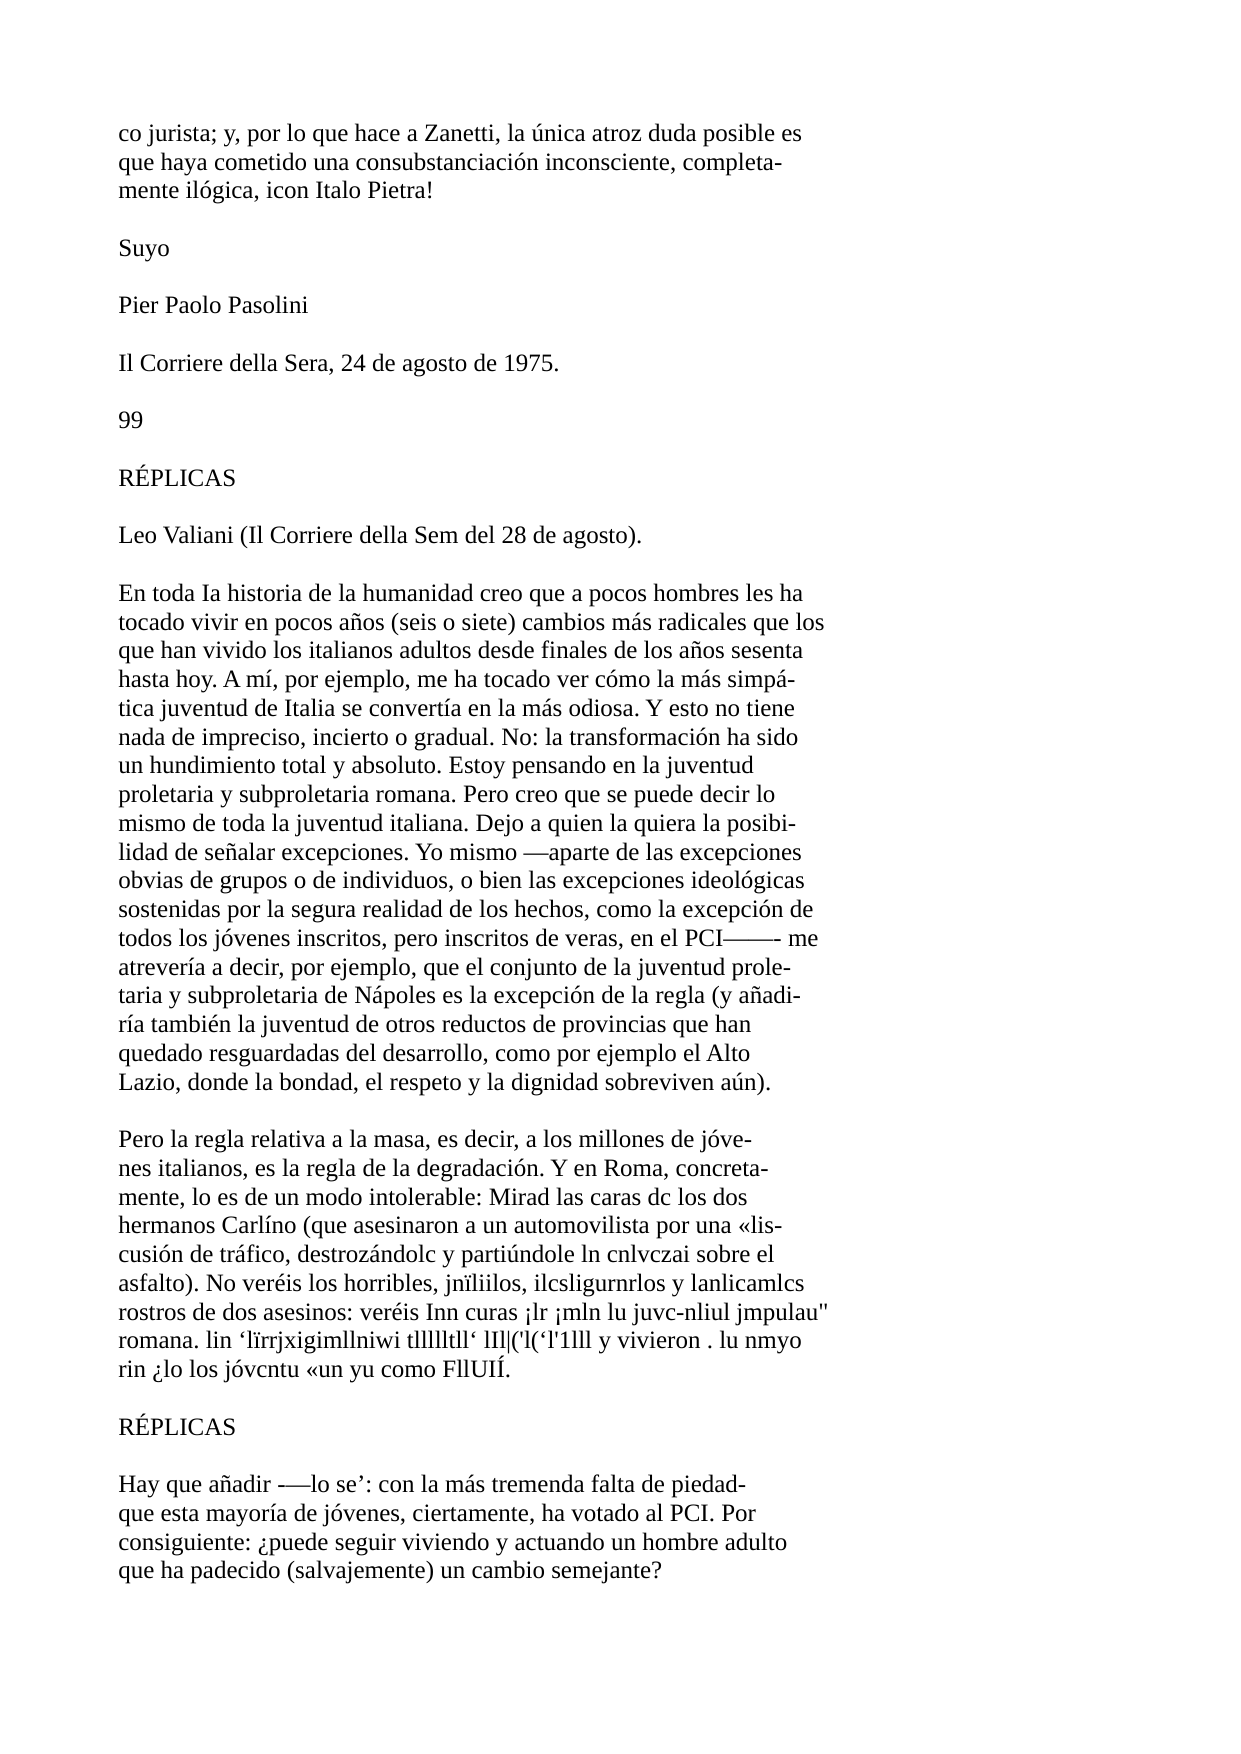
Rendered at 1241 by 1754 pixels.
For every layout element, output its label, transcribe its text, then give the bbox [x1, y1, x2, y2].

text co jurista; y, por lo que hace a Zanetti, la única atroz duda posible es [118, 118, 1122, 147]
text hermanos Carlíno (que asesinaron a un automovilista por una «lis- [118, 1211, 1122, 1239]
text RÉPLICAS [118, 463, 1122, 492]
text En toda Ia historia de la humanidad creo que a pocos hombres les ha [118, 578, 1122, 607]
text rostros de dos asesinos: veréis Inn curas ¡lr ¡mln lu juvc-nliul jmpulau" [118, 1297, 1122, 1326]
text nada de impreciso, incierto o gradual. No: la transformación ha sido [118, 722, 1122, 751]
text Pero la regla relativa a la masa, es decir, a los millones de jóve- [118, 1124, 1122, 1153]
text mismo de toda la juventud italiana. Dejo a quien la quiera la posibi- [118, 808, 1122, 837]
text mente ilógica, icon Italo Pietra! [118, 176, 1122, 204]
text cusión de tráfico, destrozándolc y partiúndole ln cnlvczai sobre el [118, 1239, 1122, 1268]
text que haya cometido una consubstanciación inconsciente, completa- [118, 147, 1122, 176]
text 99 [118, 406, 1122, 434]
text Leo Valiani (Il Corriere della Sem del 28 de agosto). [118, 521, 1122, 549]
text mente, lo es de un modo intolerable: Mirad las caras dc los dos [118, 1182, 1122, 1211]
text atrevería a decir, por ejemplo, que el conjunto de la juventud prole- [118, 952, 1122, 981]
text que han vivido los italianos adultos desde finales de los años sesenta [118, 636, 1122, 664]
text consiguiente: ¿puede seguir viviendo y actuando un hombre adulto [118, 1527, 1122, 1556]
text hasta hoy. A mí, por ejemplo, me ha tocado ver cómo la más simpá- [118, 664, 1122, 693]
text un hundimiento total y absoluto. Estoy pensando en la juventud [118, 751, 1122, 779]
text rin ¿lo los jóvcntu «un yu como FllUIÍ. [118, 1354, 1122, 1383]
text tocado vivir en pocos años (seis o siete) cambios más radicales que los [118, 607, 1122, 636]
text obvias de grupos o de individuos, o bien las excepciones ideológicas [118, 866, 1122, 894]
text lidad de señalar excepciones. Yo mismo —aparte de las excepciones [118, 837, 1122, 866]
text ría también la juventud de otros reductos de provincias que han [118, 1009, 1122, 1038]
text Il Corriere della Sera, 24 de agosto de 1975. [118, 348, 1122, 377]
text sostenidas por la segura realidad de los hechos, como la excepción de [118, 894, 1122, 923]
text asfalto). No veréis los horribles, jnïliilos, ilcsligurnrlos y lanlicamlcs [118, 1268, 1122, 1297]
text tica juventud de Italia se convertía en la más odiosa. Y esto no tiene [118, 693, 1122, 722]
text taria y subproletaria de Nápoles es la excepción de la regla (y añadi- [118, 981, 1122, 1009]
text que esta mayoría de jóvenes, ciertamente, ha votado al PCI. Por [118, 1498, 1122, 1527]
text Hay que añadir -—lo se’: con la más tremenda falta de piedad- [118, 1469, 1122, 1498]
text proletaria y subproletaria romana. Pero creo que se puede decir lo [118, 779, 1122, 808]
text romana. lin ‘lïrrjxigimllniwi tllllltll‘ lIl|('l(‘l'1lll y vivieron . lu nmyo [118, 1326, 1122, 1354]
text RÉPLICAS [118, 1412, 1122, 1441]
text que ha padecido (salvajemente) un cambio semejante? [118, 1556, 1122, 1584]
text todos los jóvenes inscritos, pero inscritos de veras, en el PCI——- me [118, 923, 1122, 952]
text nes italianos, es la regla de la degradación. Y en Roma, concreta- [118, 1153, 1122, 1182]
text quedado resguardadas del desarrollo, como por ejemplo el Alto [118, 1038, 1122, 1067]
text Suyo [118, 233, 1122, 262]
text Pier Paolo Pasolini [118, 291, 1122, 319]
text Lazio, donde la bondad, el respeto y la dignidad sobreviven aún). [118, 1067, 1122, 1096]
